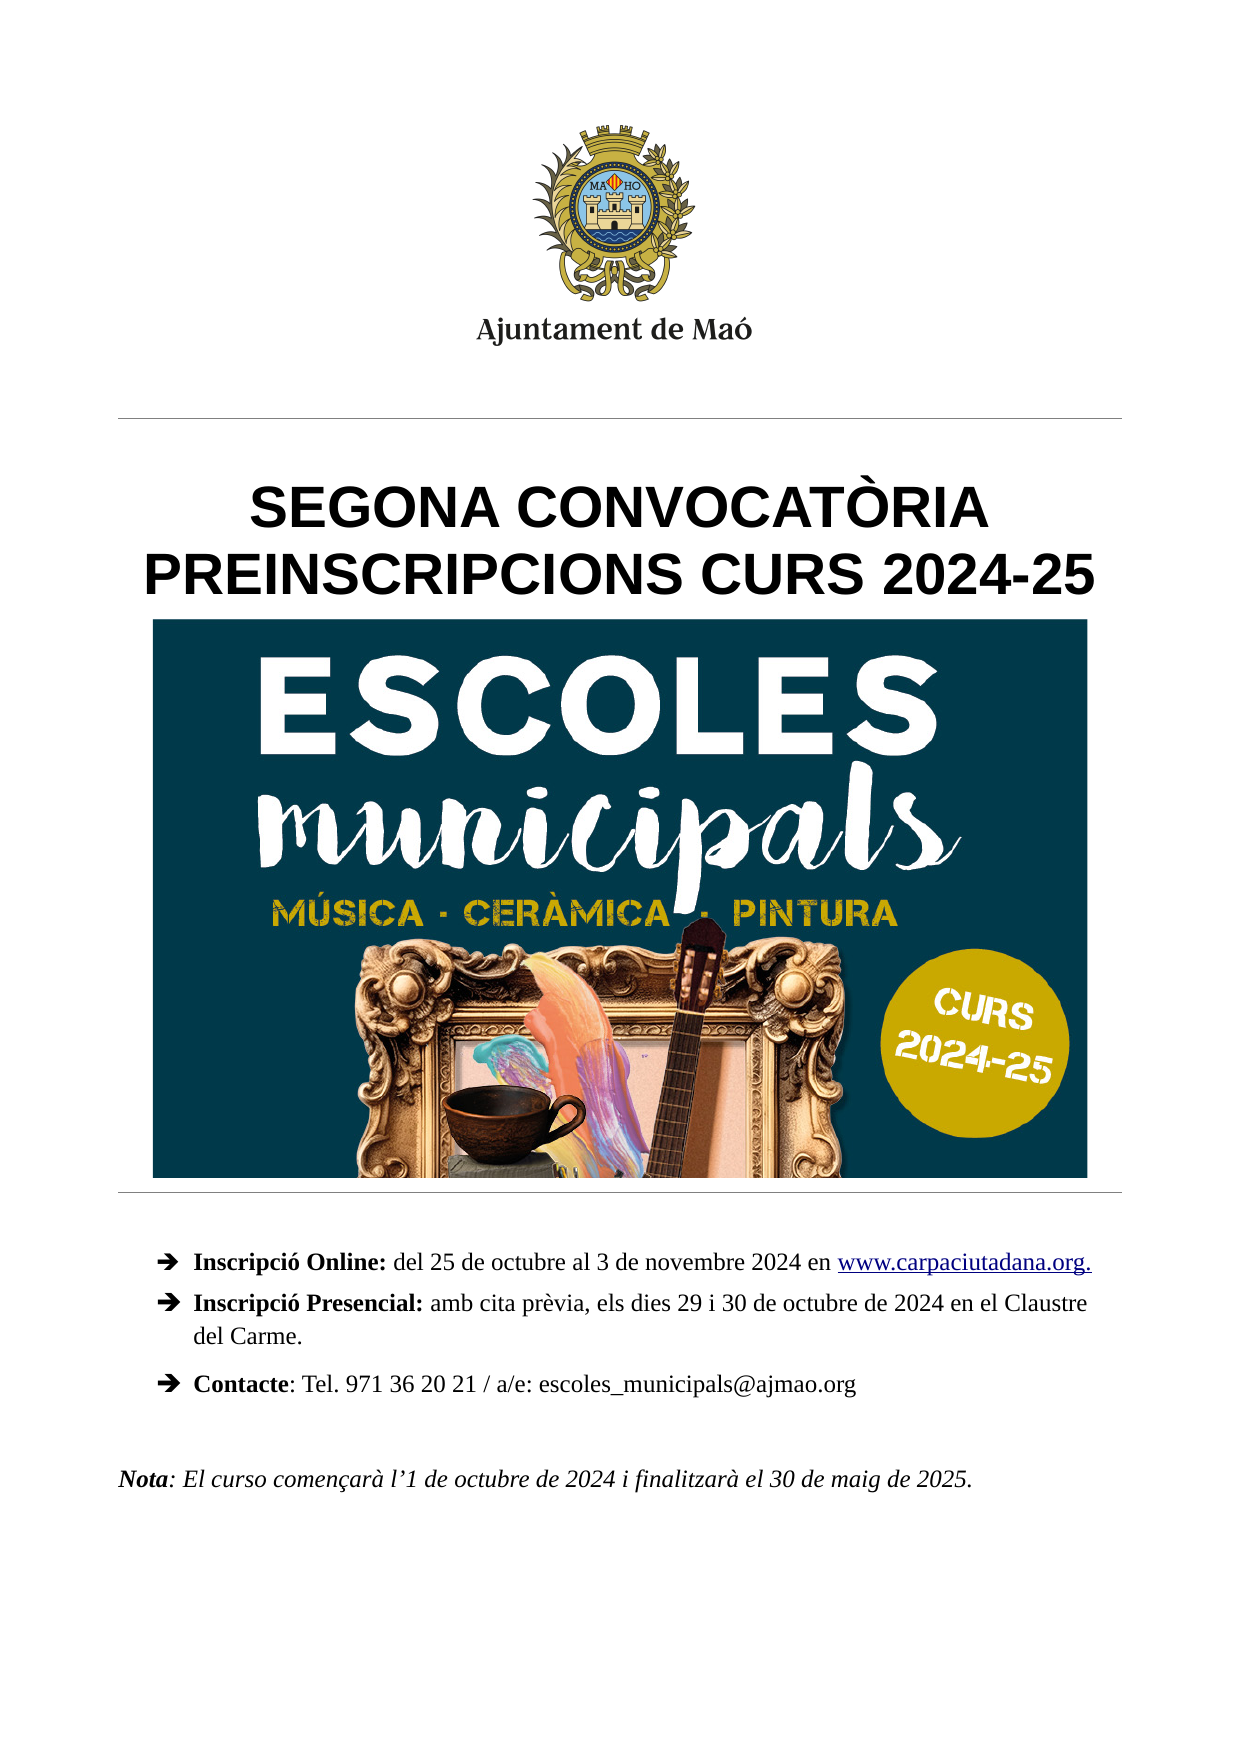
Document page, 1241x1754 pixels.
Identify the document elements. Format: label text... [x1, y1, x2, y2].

picture [770, 900, 792, 925]
picture [523, 808, 566, 868]
picture [261, 658, 335, 754]
picture [881, 949, 1071, 1138]
picture [310, 900, 330, 926]
picture [561, 655, 659, 755]
picture [760, 899, 766, 926]
list Contacte: Tel. 971 36 20 21 / a/e: escoles_municipals@ajmao.org [156, 1369, 1122, 1398]
picture [502, 910, 512, 914]
picture [502, 900, 513, 904]
picture [350, 654, 439, 755]
picture [369, 900, 395, 926]
list Inscripció Presencial: amb cita prèvia, els dies 29 i 30 de octubre de 2024 en el Claustre del Carme. [156, 1288, 1122, 1350]
picture [334, 899, 355, 926]
picture [872, 900, 897, 927]
picture [759, 658, 833, 754]
picture [571, 898, 604, 927]
picture [273, 898, 306, 927]
picture [571, 795, 766, 914]
picture [735, 900, 755, 926]
picture [429, 79, 799, 392]
picture [543, 900, 567, 925]
picture [846, 899, 869, 926]
picture [399, 900, 424, 926]
picture [884, 826, 894, 843]
picture [894, 792, 961, 870]
picture [494, 899, 501, 925]
picture [821, 900, 842, 926]
title Inscripció Online: del 25 de octubre al 3 de novembre 2024 en www.carpaciutadana.org. [156, 1247, 1122, 1276]
picture [618, 900, 642, 927]
picture [465, 900, 490, 926]
picture [355, 912, 845, 1178]
picture [258, 795, 521, 869]
picture [639, 786, 659, 800]
picture [645, 899, 669, 926]
picture [847, 655, 937, 756]
picture [797, 899, 817, 926]
picture [359, 900, 365, 927]
picture [608, 900, 613, 927]
picture [516, 900, 540, 926]
picture [502, 920, 515, 926]
picture [845, 761, 884, 870]
picture [456, 656, 550, 755]
picture [677, 658, 743, 754]
text Nota: El curso començarà l’1 de octubre de 2024 i finalitzarà el 30 de maig de 2025. [118, 1464, 1122, 1493]
picture [527, 786, 547, 800]
picture [763, 801, 843, 869]
title SEGONA CONVOCATÒRIA PREINSCRIPCIONS CURS 2024-25 [118, 473, 1122, 607]
